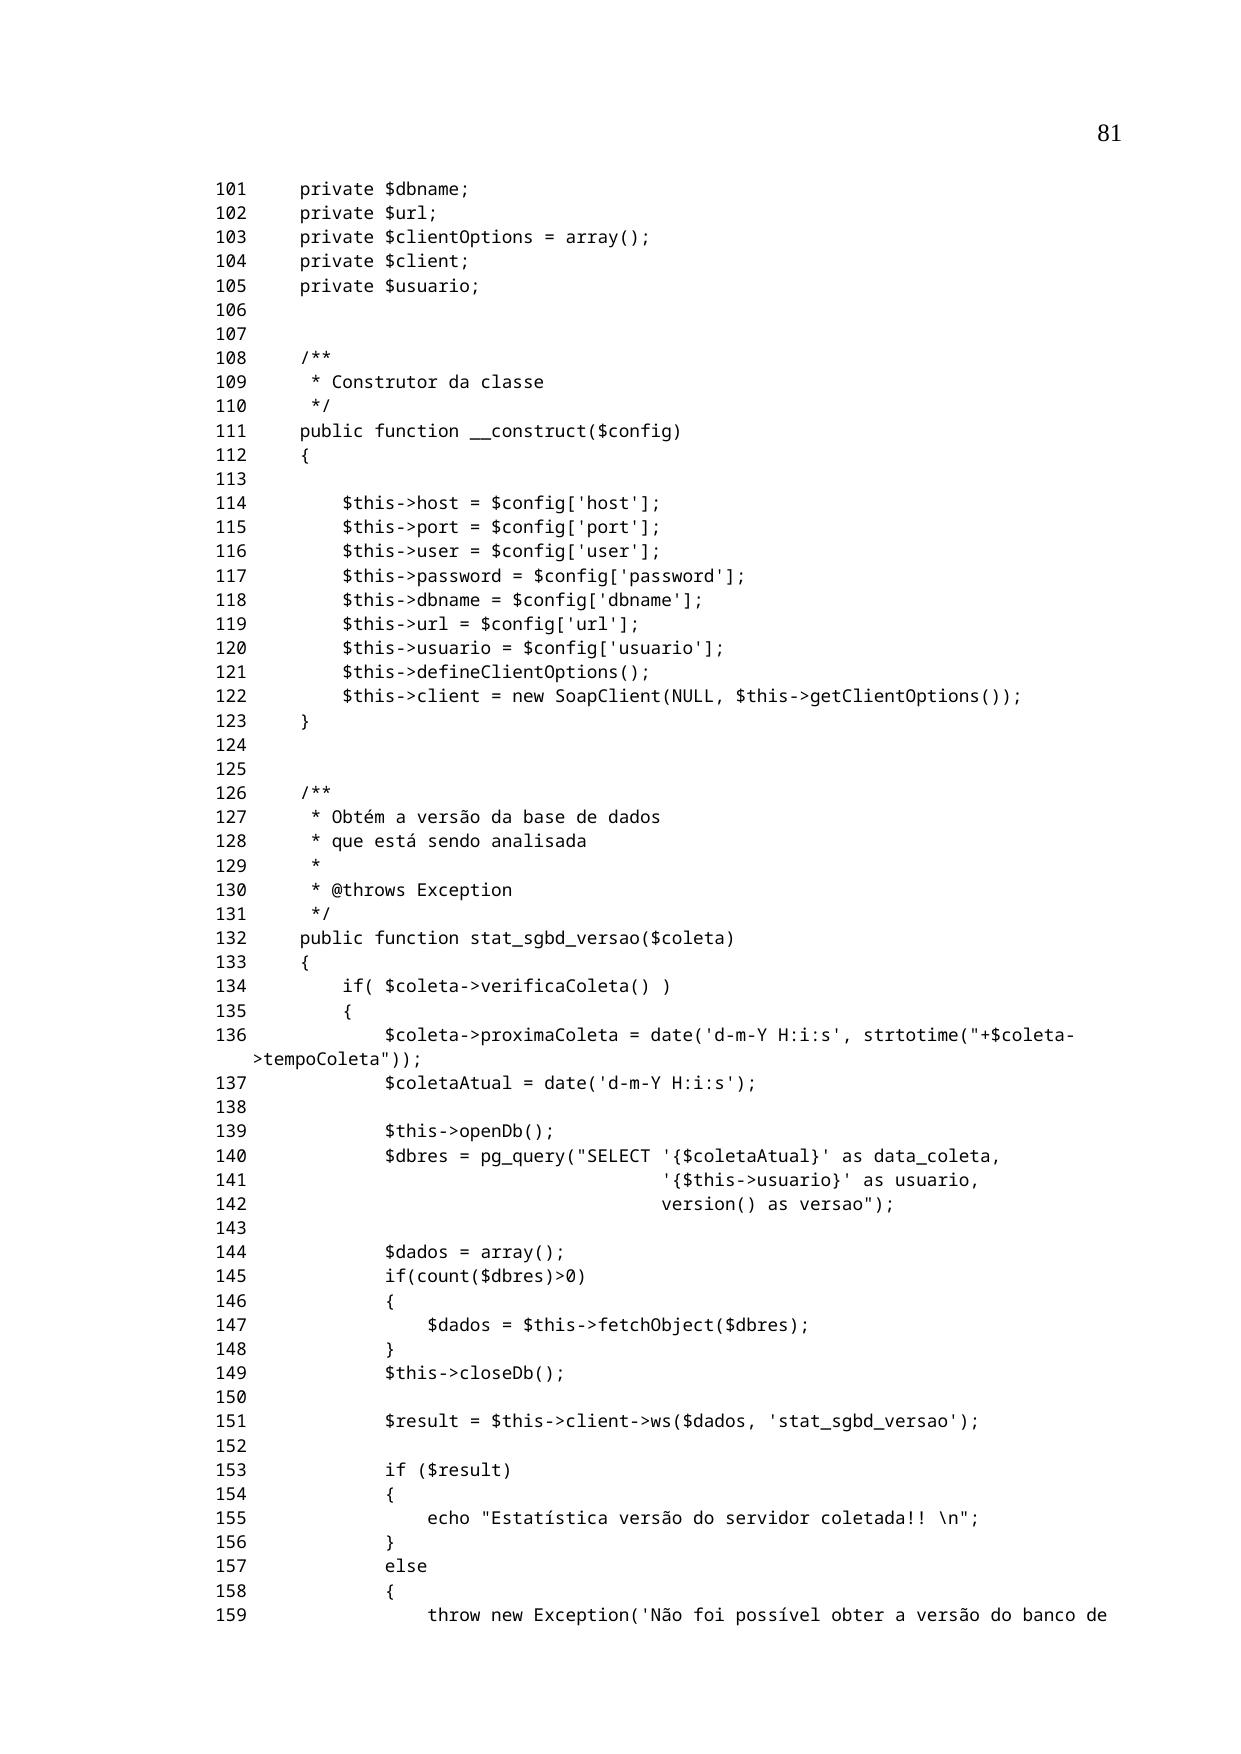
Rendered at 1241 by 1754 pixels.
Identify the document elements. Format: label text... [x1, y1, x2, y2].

list $dbres = pg_query("SELECT '{$coletaAtual}' as data_coleta, [215, 1143, 1122, 1167]
list { [215, 950, 1122, 974]
list } [215, 1336, 1122, 1361]
list $this->closeDb(); [215, 1361, 1122, 1385]
list $this->defineClientOptions(); [215, 660, 1122, 684]
list * @throws Exception [215, 877, 1122, 901]
list $this->user = $config['user']; [215, 539, 1122, 563]
list $this->host = $config['host']; [215, 491, 1122, 515]
list /** [215, 781, 1122, 805]
list private $client; [215, 249, 1122, 273]
list $this->port = $config['port']; [215, 515, 1122, 539]
list if ($result) [215, 1457, 1122, 1481]
list echo "Estatística versão do servidor coletada!! \n"; [215, 1506, 1122, 1530]
list throw new Exception('Não foi possível obter a versão do banco de [215, 1602, 1122, 1626]
list */ [215, 901, 1122, 926]
list * que está sendo analisada [215, 829, 1122, 853]
list private $clientOptions = array(); [215, 225, 1122, 249]
list if( $coleta->verificaColeta() ) [215, 974, 1122, 998]
list public function __construct($config) [215, 418, 1122, 442]
list /** [215, 346, 1122, 370]
list private $dbname; [215, 176, 1122, 201]
list } [215, 708, 1122, 732]
list $result = $this->client->ws($dados, 'stat_sgbd_versao'); [215, 1409, 1122, 1433]
list { [215, 1481, 1122, 1506]
list $this->openDb(); [215, 1119, 1122, 1143]
list { [215, 442, 1122, 466]
list '{$this->usuario}' as usuario, [215, 1167, 1122, 1191]
list * Construtor da classe [215, 370, 1122, 394]
list $dados = array(); [215, 1240, 1122, 1264]
list $coleta->proximaColeta = date('d-m-Y H:i:s', strtotime("+$coleta->tempoColeta")); [215, 1022, 1122, 1071]
list if(count($dbres)>0) [215, 1264, 1122, 1288]
list * Obtém a versão da base de dados [215, 805, 1122, 829]
list } [215, 1530, 1122, 1554]
list $this->url = $config['url']; [215, 611, 1122, 636]
list $this->dbname = $config['dbname']; [215, 587, 1122, 611]
list version() as versao"); [215, 1191, 1122, 1216]
list private $usuario; [215, 273, 1122, 297]
list $dados = $this->fetchObject($dbres); [215, 1312, 1122, 1336]
list $coletaAtual = date('d-m-Y H:i:s'); [215, 1071, 1122, 1095]
list public function stat_sgbd_versao($coleta) [215, 926, 1122, 950]
list { [215, 1578, 1122, 1602]
list */ [215, 394, 1122, 418]
list $this->usuario = $config['usuario']; [215, 636, 1122, 660]
list * [215, 853, 1122, 877]
list $this->password = $config['password']; [215, 563, 1122, 587]
list { [215, 1288, 1122, 1312]
list private $url; [215, 201, 1122, 225]
list else [215, 1554, 1122, 1578]
list { [215, 998, 1122, 1022]
list $this->client = new SoapClient(NULL, $this->getClientOptions()); [215, 684, 1122, 708]
